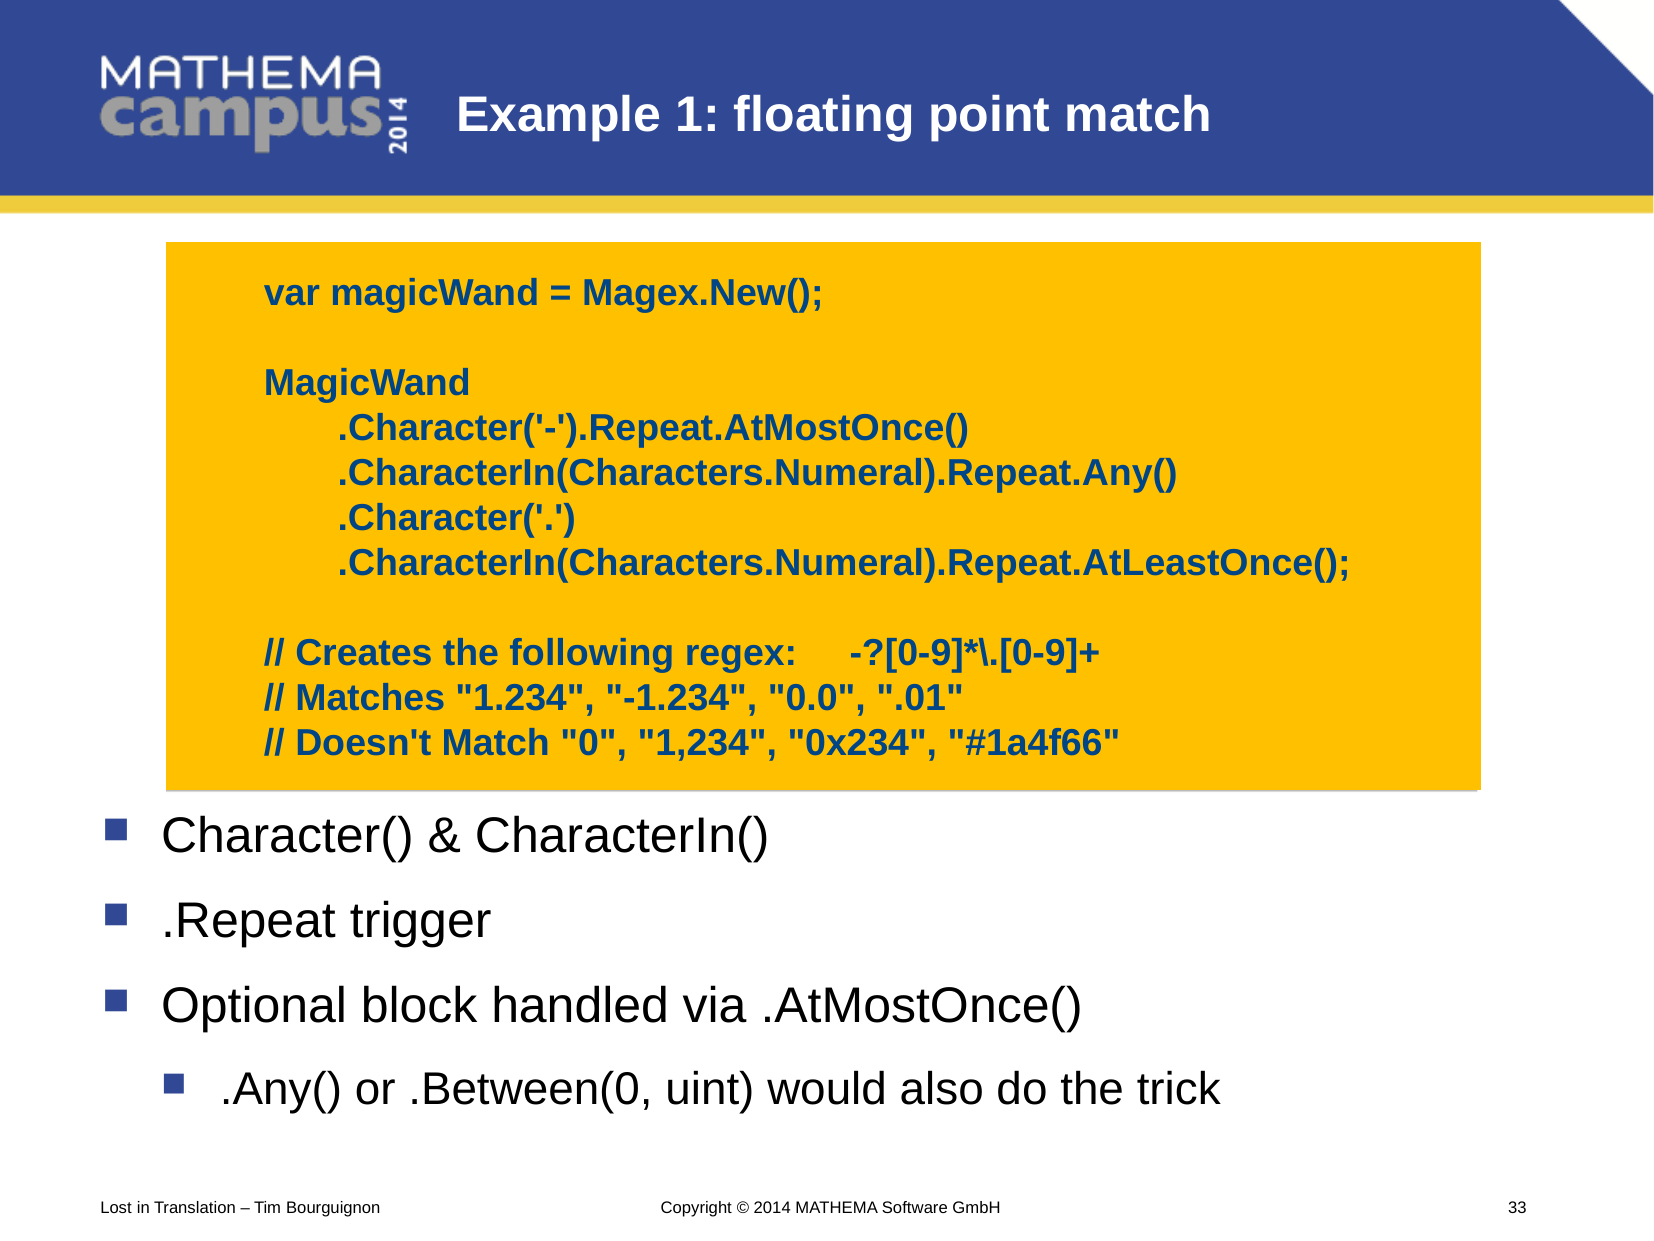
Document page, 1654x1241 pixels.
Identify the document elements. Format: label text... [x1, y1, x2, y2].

text_box var magicWand = Magex.New(); MagicWand .Character('-').Repeat.AtMostOnce() .CharacterIn(Characters.Numeral).Repeat.Any() .Character('.') .CharacterIn(Characters.Numeral).Repeat.AtLeastOnce(); // Creates the following regex: -?[0-9]*\.[0-9]+ // Matches "1.234", "-1.234", "0.0", ".01" // Doesn't Match "0", "1,234", "0x234", "#1a4f66" [166, 242, 1481, 790]
title Example 1: floating point match [456, 68, 1528, 160]
picture [0, 0, 1654, 217]
list Character() & CharacterIn() .Repeat trigger Optional block handled via .AtMostOnce() .Any() or .Between(0, uint) would also do the trick [101, 295, 1528, 1139]
